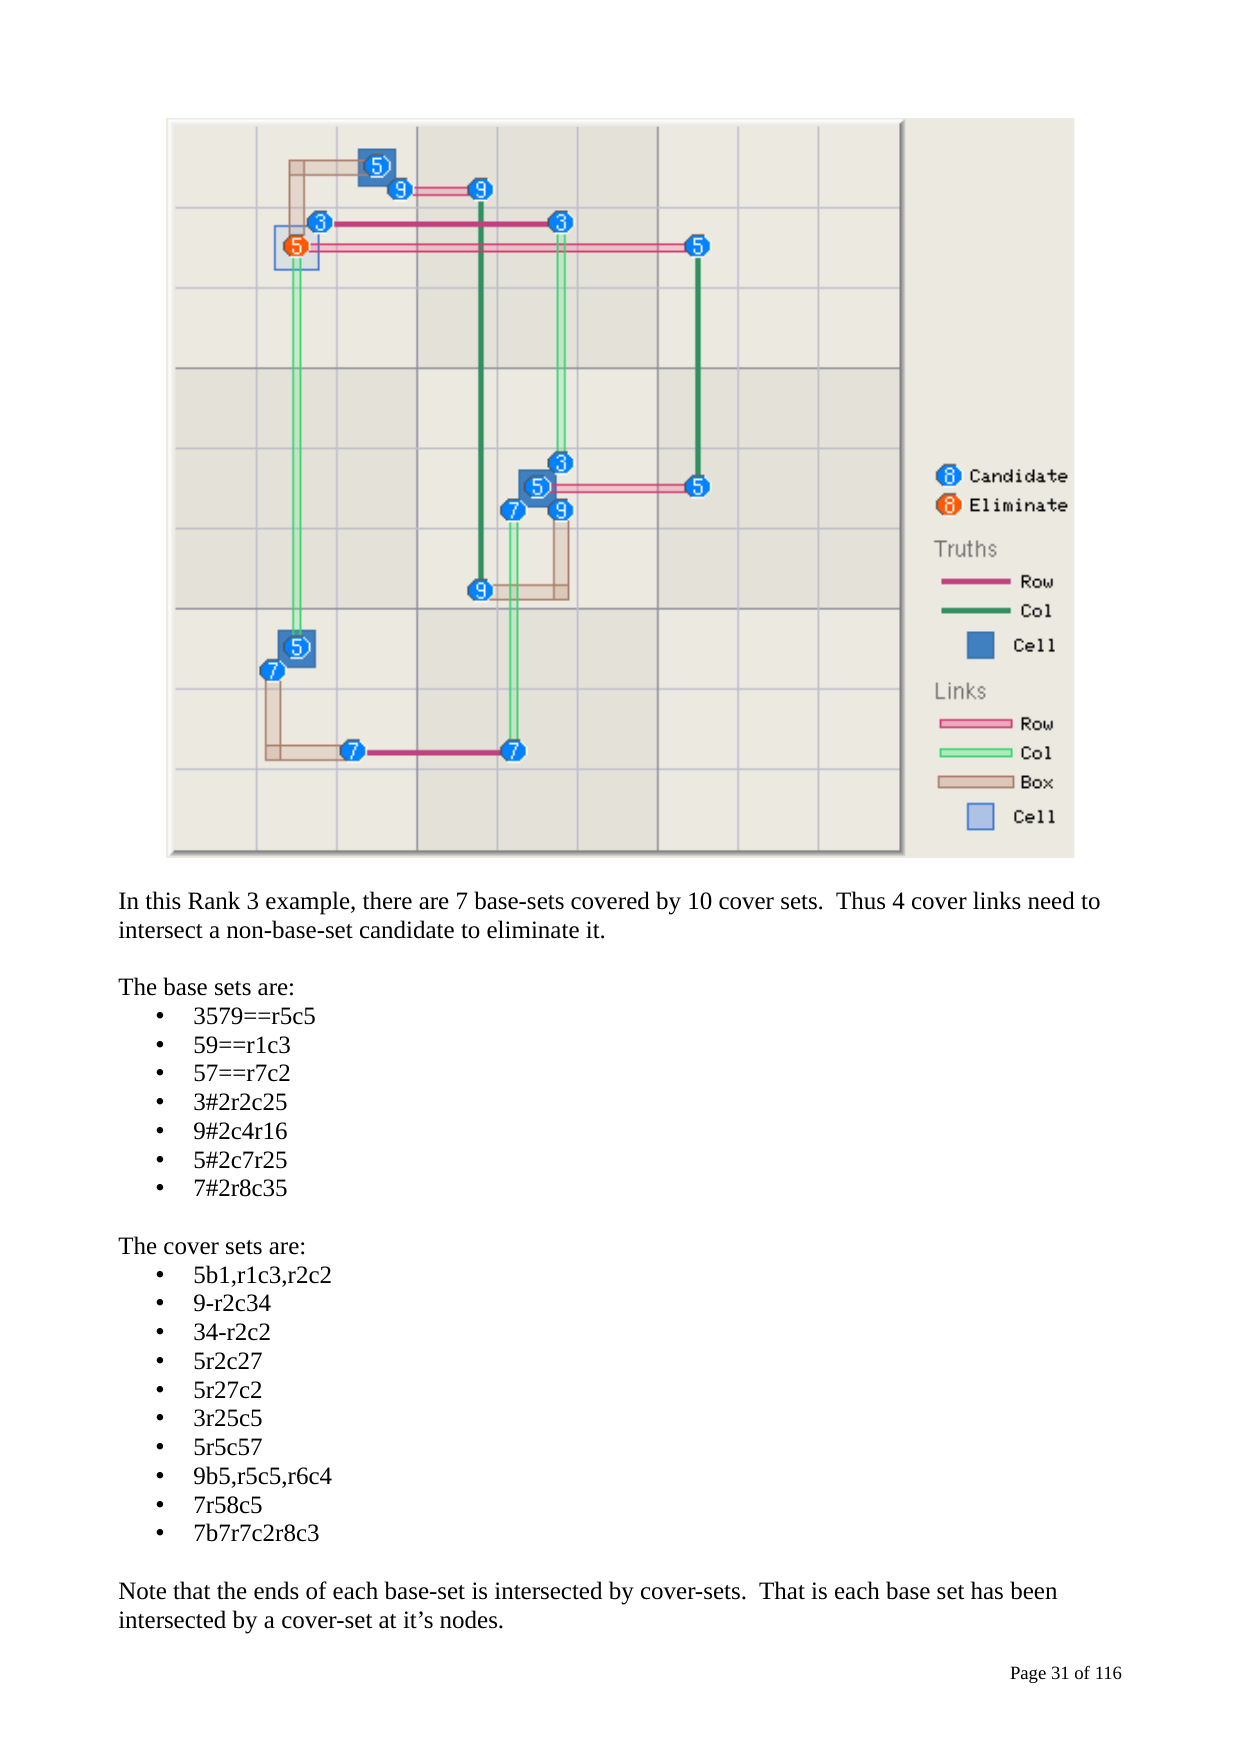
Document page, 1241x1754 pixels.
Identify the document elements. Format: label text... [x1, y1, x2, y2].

list 5r2c27 [156, 1346, 1122, 1375]
text In this Rank 3 example, there are 7 base-sets covered by 10 cover sets. Thus 4 cover links need to intersect a non-base-set candidate to eliminate it. [118, 886, 1122, 943]
list 5r5c57 [156, 1432, 1122, 1461]
text The cover sets are: [118, 1231, 1122, 1260]
list 7r58c5 [156, 1490, 1122, 1518]
list 9-r2c34 [156, 1288, 1122, 1317]
list 34-r2c2 [156, 1317, 1122, 1346]
list 7b7r7c2r8c3 [156, 1518, 1122, 1547]
list 9b5,r5c5,r6c4 [156, 1461, 1122, 1490]
text Note that the ends of each base-set is intersected by cover-sets. That is each base set has been intersected by a cover-set at it’s nodes. [118, 1576, 1122, 1633]
text The base sets are: [118, 972, 1122, 1001]
list 3#2r2c25 [156, 1087, 1122, 1116]
list 9#2c4r16 [156, 1116, 1122, 1145]
list 7#2r8c35 [156, 1173, 1122, 1202]
list 5r27c2 [156, 1375, 1122, 1403]
list 5#2c7r25 [156, 1145, 1122, 1173]
list 5b1,r1c3,r2c2 [156, 1260, 1122, 1288]
list 57==r7c2 [156, 1058, 1122, 1087]
picture [166, 118, 1075, 858]
list 3r25c5 [156, 1403, 1122, 1432]
list 3579==r5c5 [156, 1001, 1122, 1030]
list 59==r1c3 [156, 1030, 1122, 1058]
